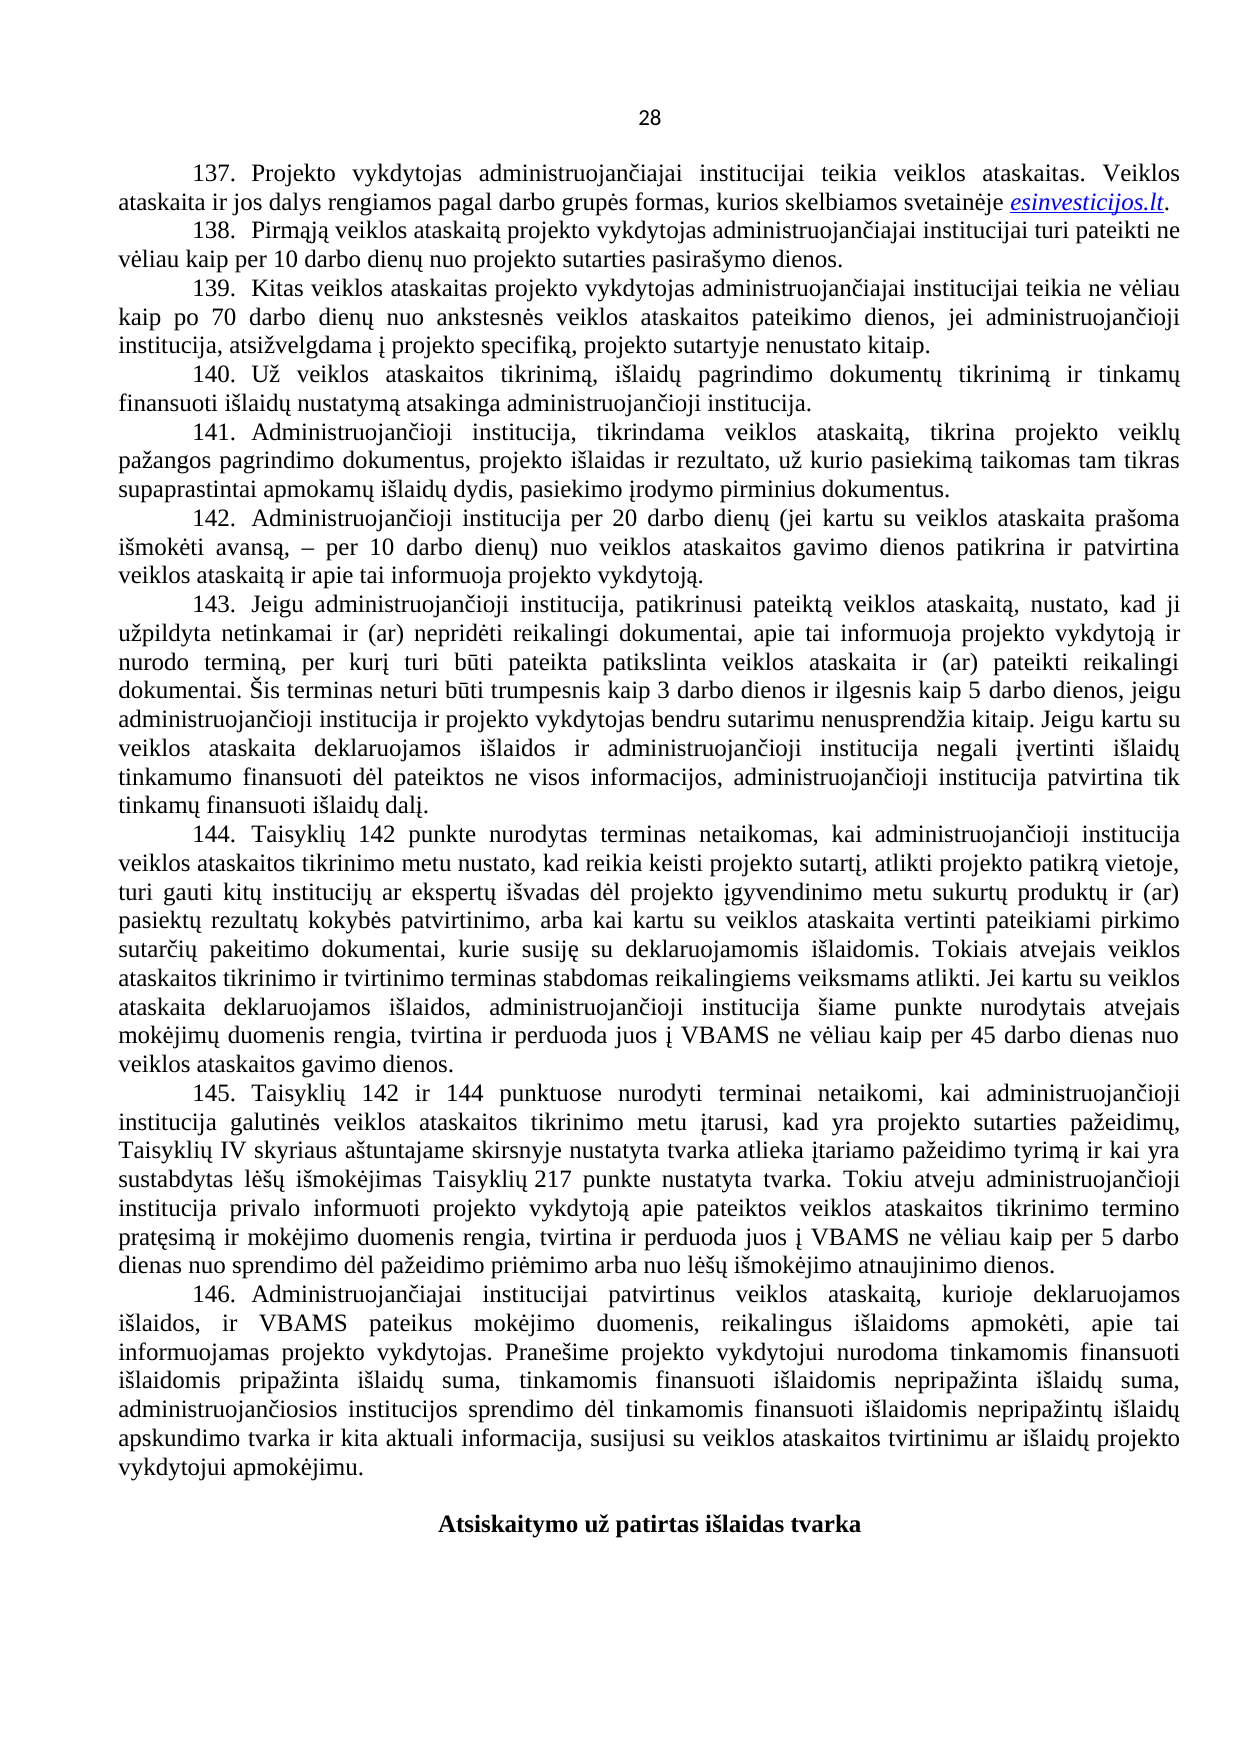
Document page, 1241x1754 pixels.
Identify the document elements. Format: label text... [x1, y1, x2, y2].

text 138. Pirmąją veiklos ataskaitą projekto vykdytojas administruojančiajai institucijai turi pateikti ne vėliau kaip per 10 darbo dienų nuo projekto sutarties pasirašymo dienos. [118, 215, 1181, 273]
text 139. Kitas veiklos ataskaitas projekto vykdytojas administruojančiajai institucijai teikia ne vėliau kaip po 70 darbo dienų nuo ankstesnės veiklos ataskaitos pateikimo dienos, jei administruojančioji institucija, atsižvelgdama į projekto specifiką, projekto sutartyje nenustato kitaip. [118, 273, 1181, 359]
text 142. Administruojančioji institucija per 20 darbo dienų (jei kartu su veiklos ataskaita prašoma išmokėti avansą, – per 10 darbo dienų) nuo veiklos ataskaitos gavimo dienos patikrina ir patvirtina veiklos ataskaitą ir apie tai informuoja projekto vykdytoją. [118, 503, 1181, 589]
text 145. Taisyklių 142 ir 144 punktuose nurodyti terminai netaikomi, kai administruojančioji institucija galutinės veiklos ataskaitos tikrinimo metu įtarusi, kad yra projekto sutarties pažeidimų, Taisyklių IV skyriaus aštuntajame skirsnyje nustatyta tvarka atlieka įtariamo pažeidimo tyrimą ir kai yra sustabdytas lėšų išmokėjimas Taisyklių 217 punkte nustatyta tvarka. Tokiu atveju administruojančioji institucija privalo informuoti projekto vykdytoją apie pateiktos veiklos ataskaitos tikrinimo termino pratęsimą ir mokėjimo duomenis rengia, tvirtina ir perduoda juos į VBAMS ne vėliau kaip per 5 darbo dienas nuo sprendimo dėl pažeidimo priėmimo arba nuo lėšų išmokėjimo atnaujinimo dienos. [118, 1078, 1181, 1279]
text 146. Administruojančiajai institucijai patvirtinus veiklos ataskaitą, kurioje deklaruojamos išlaidos, ir VBAMS pateikus mokėjimo duomenis, reikalingus išlaidoms apmokėti, apie tai informuojamas projekto vykdytojas. Pranešime projekto vykdytojui nurodoma tinkamomis finansuoti išlaidomis pripažinta išlaidų suma, tinkamomis finansuoti išlaidomis nepripažinta išlaidų suma, administruojančiosios institucijos sprendimo dėl tinkamomis finansuoti išlaidomis nepripažintų išlaidų apskundimo tvarka ir kita aktuali informacija, susijusi su veiklos ataskaitos tvirtinimu ar išlaidų projekto vykdytojui apmokėjimu. [118, 1279, 1181, 1480]
text 140. Už veiklos ataskaitos tikrinimą, išlaidų pagrindimo dokumentų tikrinimą ir tinkamų finansuoti išlaidų nustatymą atsakinga administruojančioji institucija. [118, 359, 1181, 417]
text 137. Projekto vykdytojas administruojančiajai institucijai teikia veiklos ataskaitas. Veiklos ataskaita ir jos dalys rengiamos pagal darbo grupės formas, kurios skelbiamos svetainėje esinvesticijos.lt. [118, 158, 1181, 215]
text 141. Administruojančioji institucija, tikrindama veiklos ataskaitą, tikrina projekto veiklų pažangos pagrindimo dokumentus, projekto išlaidas ir rezultato, už kurio pasiekimą taikomas tam tikras supaprastintai apmokamų išlaidų dydis, pasiekimo įrodymo pirminius dokumentus. [118, 417, 1181, 503]
text 144. Taisyklių 142 punkte nurodytas terminas netaikomas, kai administruojančioji institucija veiklos ataskaitos tikrinimo metu nustato, kad reikia keisti projekto sutartį, atlikti projekto patikrą vietoje, turi gauti kitų institucijų ar ekspertų išvadas dėl projekto įgyvendinimo metu sukurtų produktų ir (ar) pasiektų rezultatų kokybės patvirtinimo, arba kai kartu su veiklos ataskaita vertinti pateikiami pirkimo sutarčių pakeitimo dokumentai, kurie susiję su deklaruojamomis išlaidomis. Tokiais atvejais veiklos ataskaitos tikrinimo ir tvirtinimo terminas stabdomas reikalingiems veiksmams atlikti. Jei kartu su veiklos ataskaita deklaruojamos išlaidos, administruojančioji institucija šiame punkte nurodytais atvejais mokėjimų duomenis rengia, tvirtina ir perduoda juos į VBAMS ne vėliau kaip per 45 darbo dienas nuo veiklos ataskaitos gavimo dienos. [118, 819, 1181, 1078]
text 143. Jeigu administruojančioji institucija, patikrinusi pateiktą veiklos ataskaitą, nustato, kad ji užpildyta netinkamai ir (ar) nepridėti reikalingi dokumentai, apie tai informuoja projekto vykdytoją ir nurodo terminą, per kurį turi būti pateikta patikslinta veiklos ataskaita ir (ar) pateikti reikalingi dokumentai. Šis terminas neturi būti trumpesnis kaip 3 darbo dienos ir ilgesnis kaip 5 darbo dienos, jeigu administruojančioji institucija ir projekto vykdytojas bendru sutarimu nenusprendžia kitaip. Jeigu kartu su veiklos ataskaita deklaruojamos išlaidos ir administruojančioji institucija negali įvertinti išlaidų tinkamumo finansuoti dėl pateiktos ne visos informacijos, administruojančioji institucija patvirtina tik tinkamų finansuoti išlaidų dalį. [118, 589, 1181, 819]
subtitle Atsiskaitymo už patirtas išlaidas tvarka [118, 1509, 1181, 1538]
